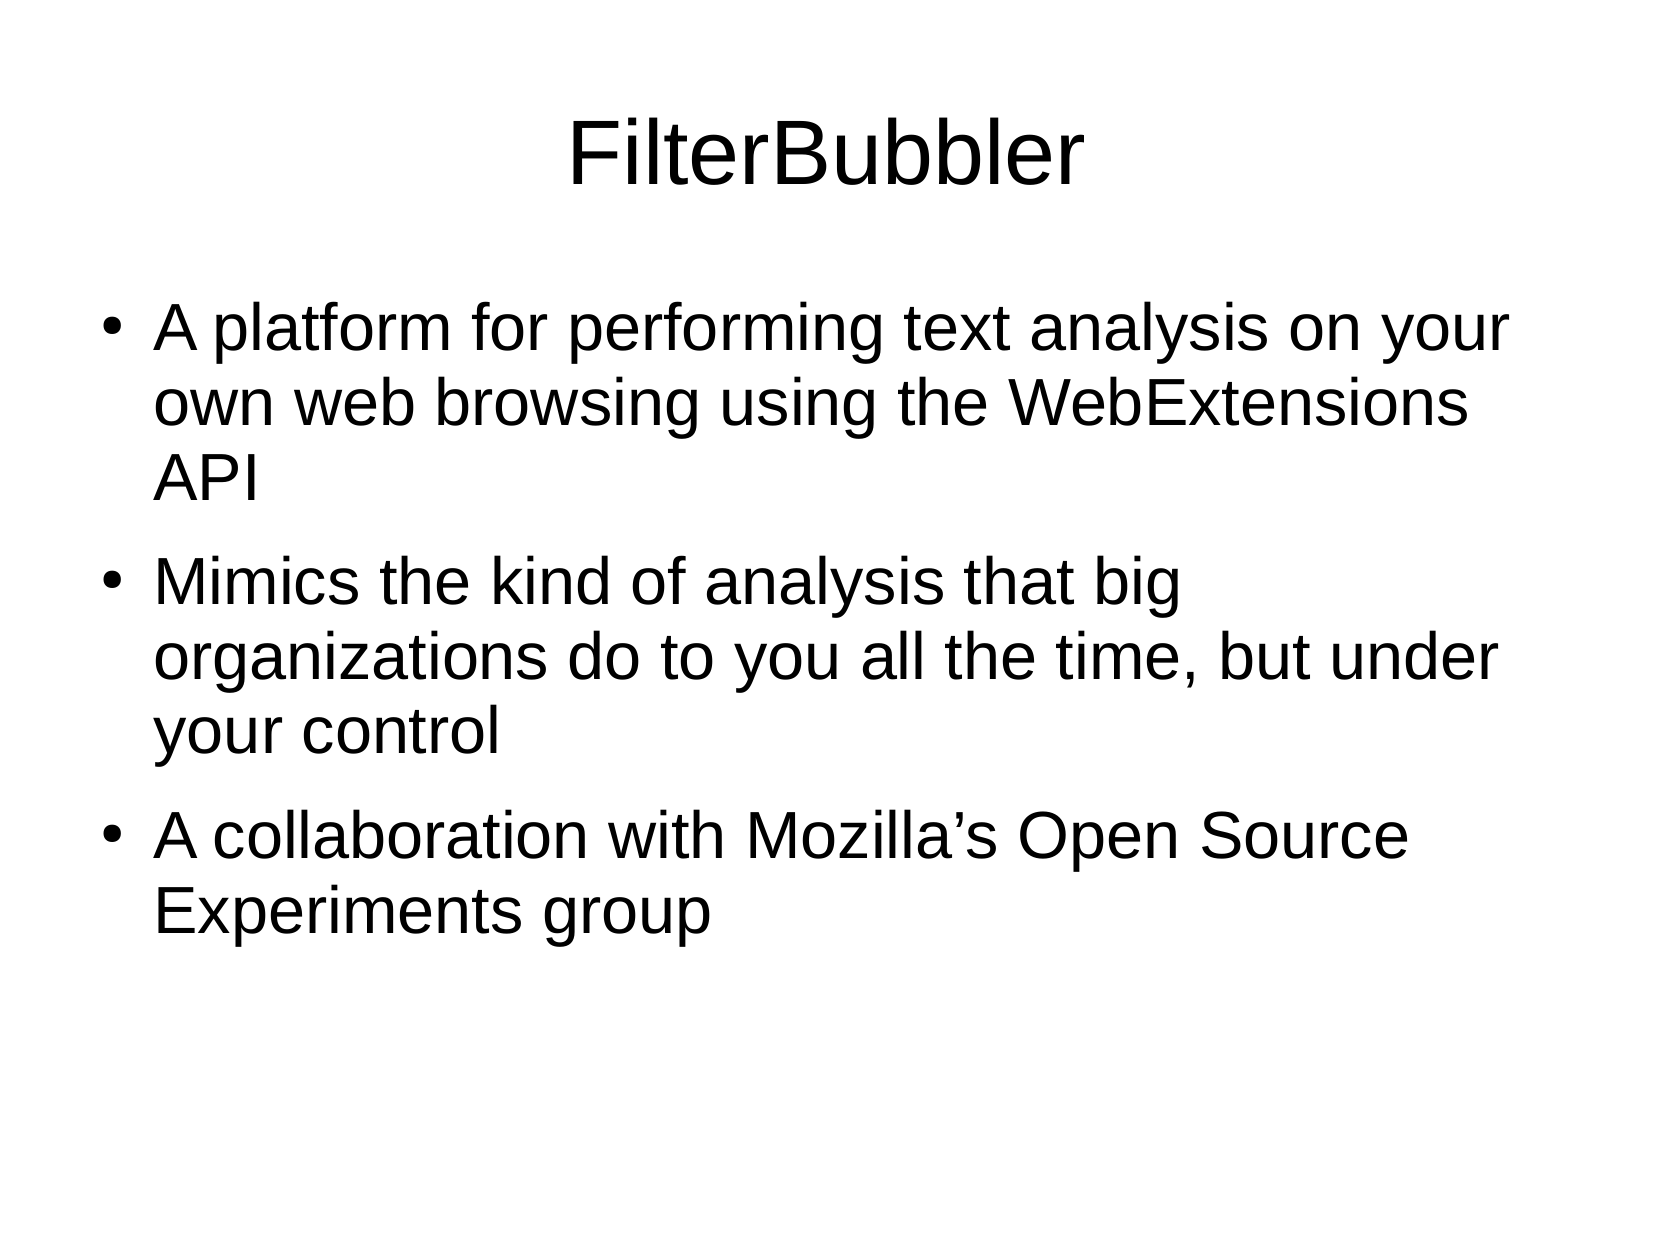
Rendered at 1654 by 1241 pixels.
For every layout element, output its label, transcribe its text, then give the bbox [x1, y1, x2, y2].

title FilterBubbler [82, 49, 1571, 257]
list A platform for performing text analysis on your own web browsing using the WebExtensions API Mimics the kind of analysis that big organizations do to you all the time, but under your control A collaboration with Mozilla’s Open Source Experiments group [82, 290, 1571, 1010]
